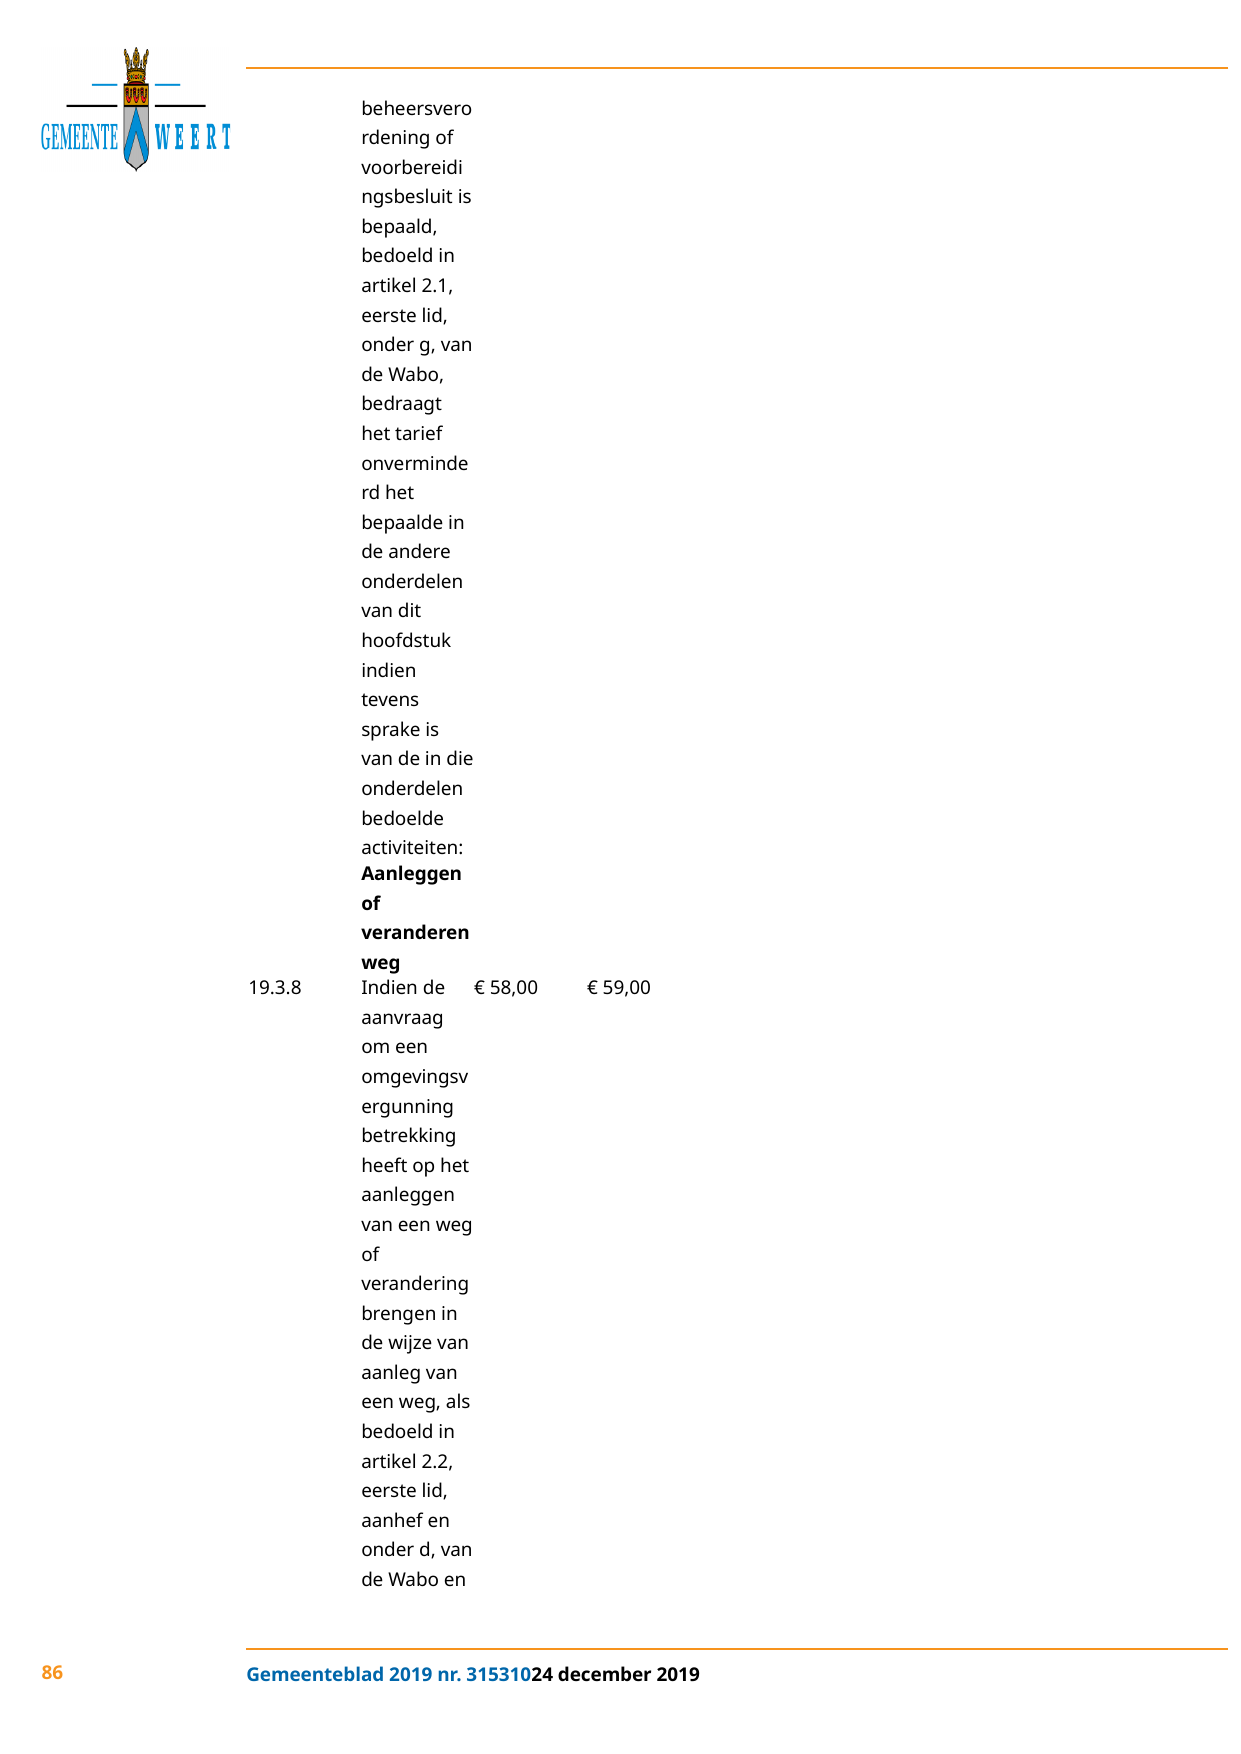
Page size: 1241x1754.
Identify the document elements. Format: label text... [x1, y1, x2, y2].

table_cell [587, 95, 700, 860]
table_cell [248, 95, 361, 860]
table_cell € 58,00 [474, 975, 587, 1592]
table_cell [587, 860, 700, 974]
table_cell Indien de aanvraag om een omgevingsvergunning betrekking heeft op het aanleggen van een weg of verandering brengen in de wijze van aanleg van een weg, als bedoeld in artikel 2.2, eerste lid, aanhef en onder d, van de Wabo en [361, 975, 474, 1592]
table_cell [474, 95, 587, 860]
table_cell [248, 860, 361, 974]
table_cell beheersverordening of voorbereidingsbesluit is bepaald, bedoeld in artikel 2.1, eerste lid, onder g, van de Wabo, bedraagt het tarief onverminderd het bepaalde in de andere onderdelen van dit hoofdstuk indien tevens sprake is van de in die onderdelen bedoelde activiteiten: [361, 95, 474, 860]
picture [41, 47, 231, 172]
table_cell Aanleggen of veranderen weg [361, 860, 474, 974]
table_cell 19.3.8 [248, 975, 361, 1592]
table_cell [474, 860, 587, 974]
table_cell € 59,00 [587, 975, 700, 1592]
